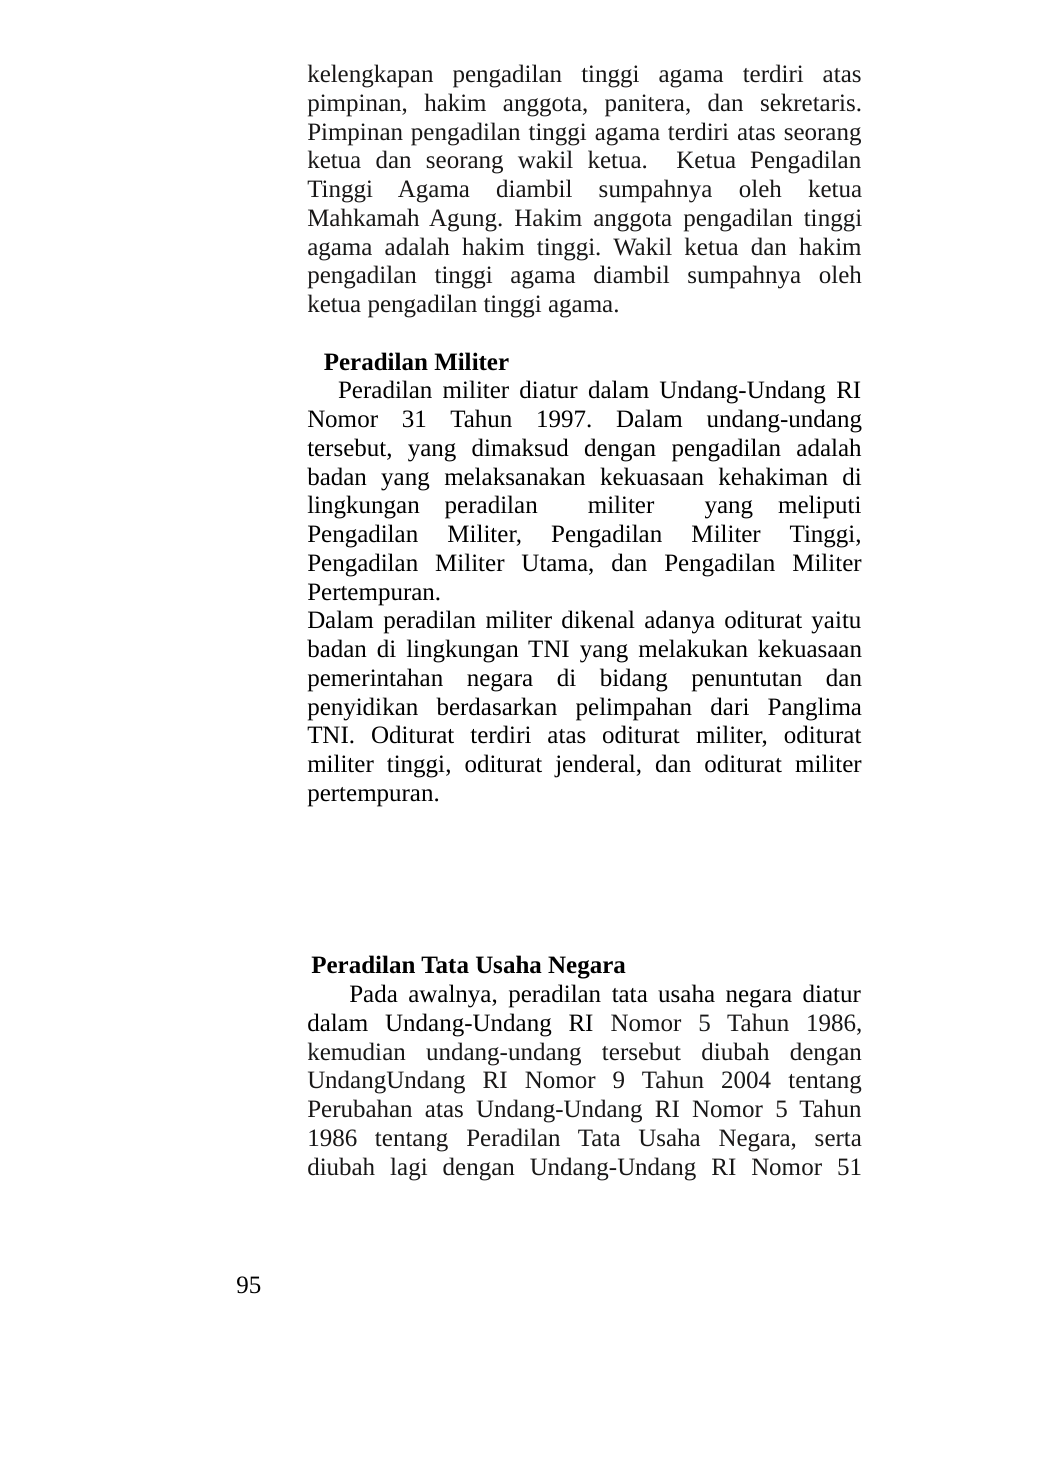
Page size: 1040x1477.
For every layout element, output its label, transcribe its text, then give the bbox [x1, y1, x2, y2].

text kelengkapan pengadilan tinggi agama terdiri atas pimpinan, hakim anggota, panitera, dan sekretaris. Pimpinan pengadilan tinggi agama terdiri atas seorang ketua dan seorang wakil ketua. Ketua Pengadilan Tinggi Agama diambil sumpahnya oleh ketua Mahkamah Agung. Hakim anggota pengadilan tinggi agama adalah hakim tinggi. Wakil ketua dan hakim pengadilan tinggi agama diambil sumpahnya oleh ketua pengadilan tinggi agama. [307, 59, 862, 318]
text Dalam peradilan militer dikenal adanya oditurat yaitu badan di lingkungan TNI yang melakukan kekuasaan pemerintahan negara di bidang penuntutan dan penyidikan berdasarkan pelimpahan dari Panglima TNI. Oditurat terdiri atas oditurat militer, oditurat militer tinggi, oditurat jenderal, dan oditurat militer pertempuran. [307, 605, 862, 807]
list Peradilan Militer [274, 347, 862, 375]
list Peradilan Tata Usaha Negara [274, 950, 862, 979]
text Pada awalnya, peradilan tata usaha negara diatur dalam Undang-Undang RI Nomor 5 Tahun 1986, kemudian undang-undang tersebut diubah dengan UndangUndang RI Nomor 9 Tahun 2004 tentang Perubahan atas Undang-Undang RI Nomor 5 Tahun 1986 tentang Peradilan Tata Usaha Negara, serta diubah lagi dengan Undang-Undang RI Nomor 51 [307, 979, 862, 1180]
text Peradilan militer diatur dalam Undang-Undang RI Nomor 31 Tahun 1997. Dalam undang-undang tersebut, yang dimaksud dengan pengadilan adalah badan yang melaksanakan kekuasaan kehakiman di lingkungan peradilan militer yang meliputi Pengadilan Militer, Pengadilan Militer Tinggi, Pengadilan Militer Utama, dan Pengadilan Militer Pertempuran. [307, 375, 862, 605]
